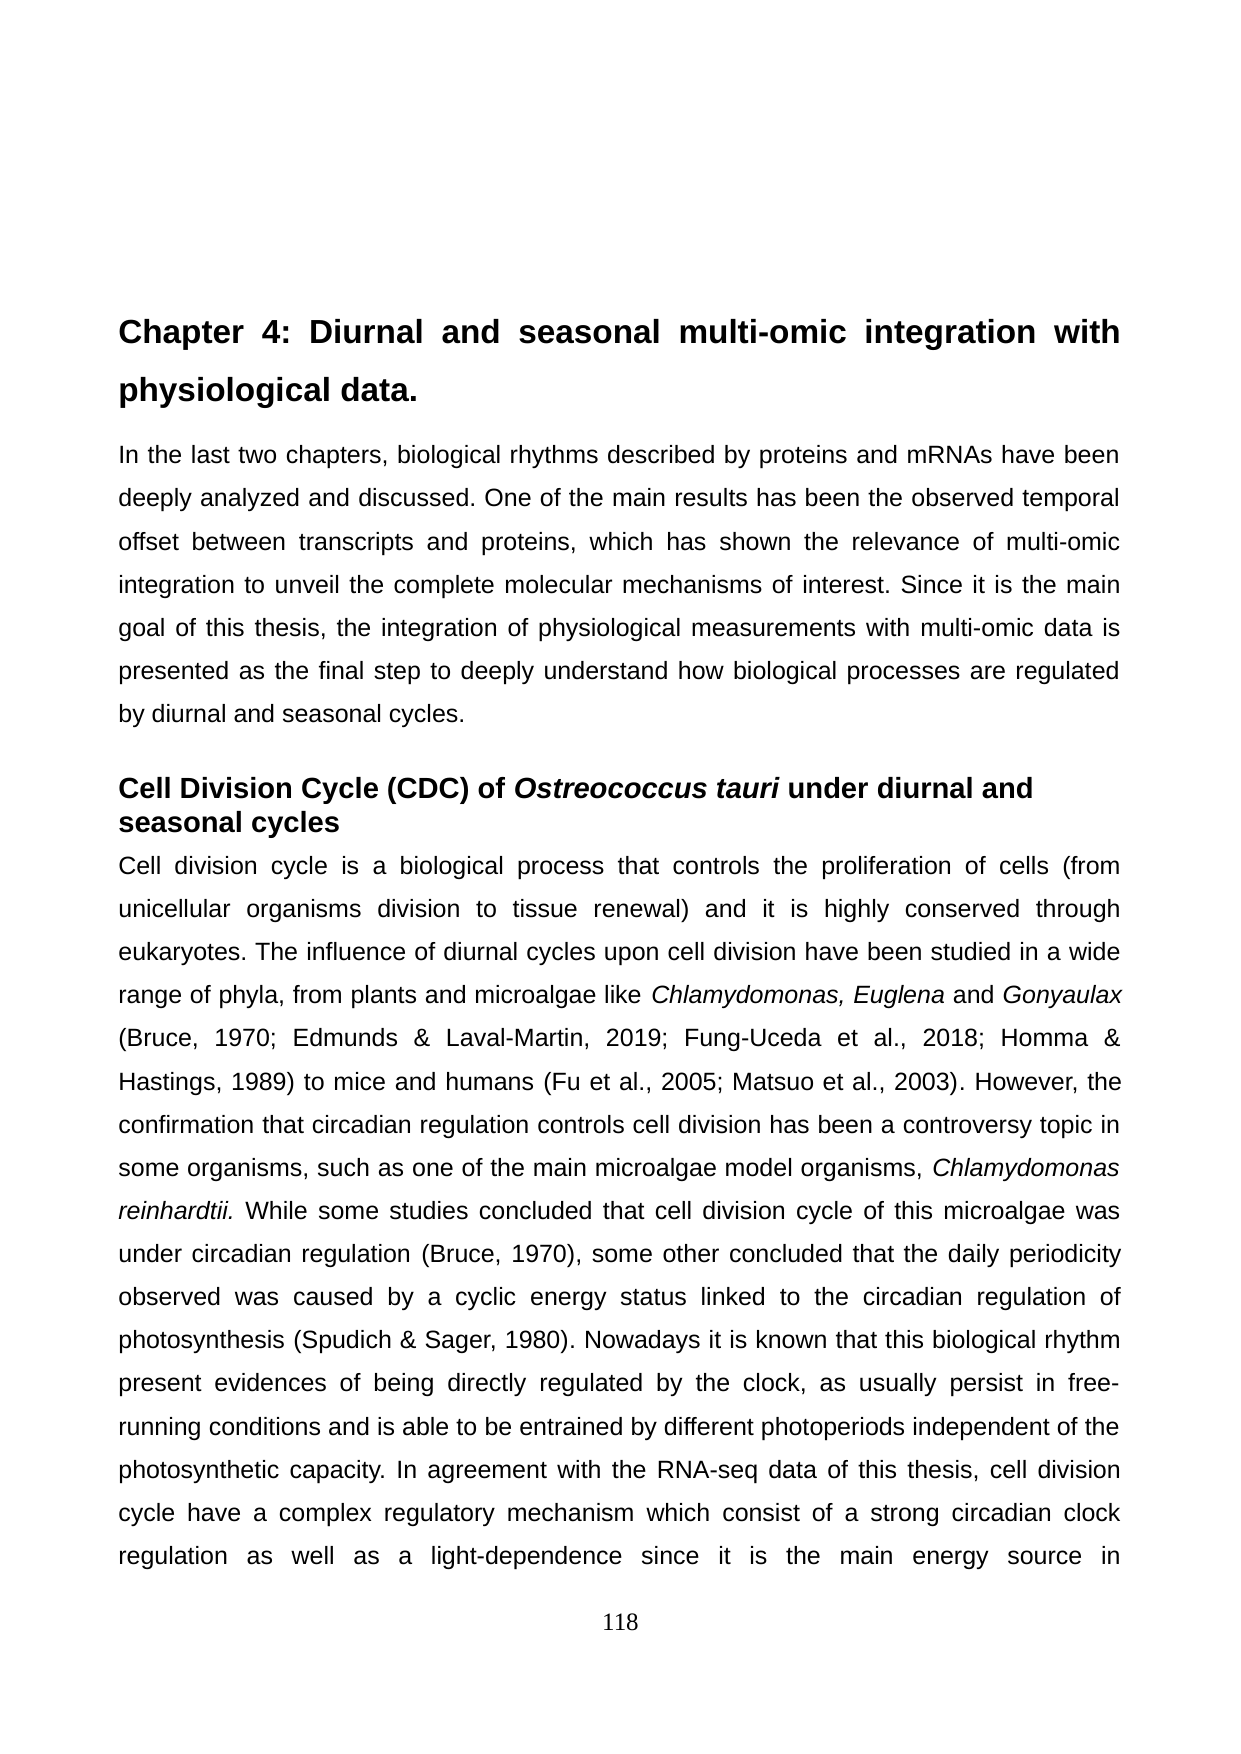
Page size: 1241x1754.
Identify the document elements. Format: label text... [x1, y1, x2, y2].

subtitle Chapter 4: Diurnal and seasonal multi-omic integration with physiological data. [118, 313, 1122, 409]
text Cell division cycle is a biological process that controls the proliferation of cells (from unicellular organisms division to tissue renewal) and it is highly conserved through eukaryotes. The influence of diurnal cycles upon cell division have been studied in a wide range of phyla, from plants and microalgae like Chlamydomonas, Euglena and Gonyaulax (Bruce, 1970; Edmunds & Laval-Martin, 2019; Fung-Uceda et al., 2018; Homma & Hastings, 1989)⁠ to mice and humans (Fu et al., 2005; Matsuo et al., 2003)⁠. However, the confirmation that circadian regulation controls cell division has been a controversy topic in some organisms, such as one of the main microalgae model organisms, Chlamydomonas reinhardtii. While some studies concluded that cell division cycle of this microalgae was under circadian regulation (Bruce, 1970)⁠, some other concluded that the daily periodicity observed was caused by a cyclic energy status linked to the circadian regulation of photosynthesis (Spudich & Sager, 1980)⁠. Nowadays it is known that this biological rhythm present evidences of being directly regulated by the clock, as usually persist in free-running conditions and is able to be entrained by different photoperiods independent of the photosynthetic capacity. In agreement with the RNA-seq data of this thesis, cell division cycle have a complex regulatory mechanism which consist of a strong circadian clock regulation as well as a light-dependence since it is the main energy source in [118, 851, 1122, 1570]
text In the last two chapters, biological rhythms described by proteins and mRNAs have been deeply analyzed and discussed. One of the main results has been the observed temporal offset between transcripts and proteins, which has shown the relevance of multi-omic integration to unveil the complete molecular mechanisms of interest. Since it is the main goal of this thesis, the integration of physiological measurements with multi-omic data is presented as the final step to deeply understand how biological processes are regulated by diurnal and seasonal cycles. [118, 440, 1122, 728]
subtitle Cell Division Cycle (CDC) of Ostreococcus tauri under diurnal and seasonal cycles [118, 771, 1122, 838]
